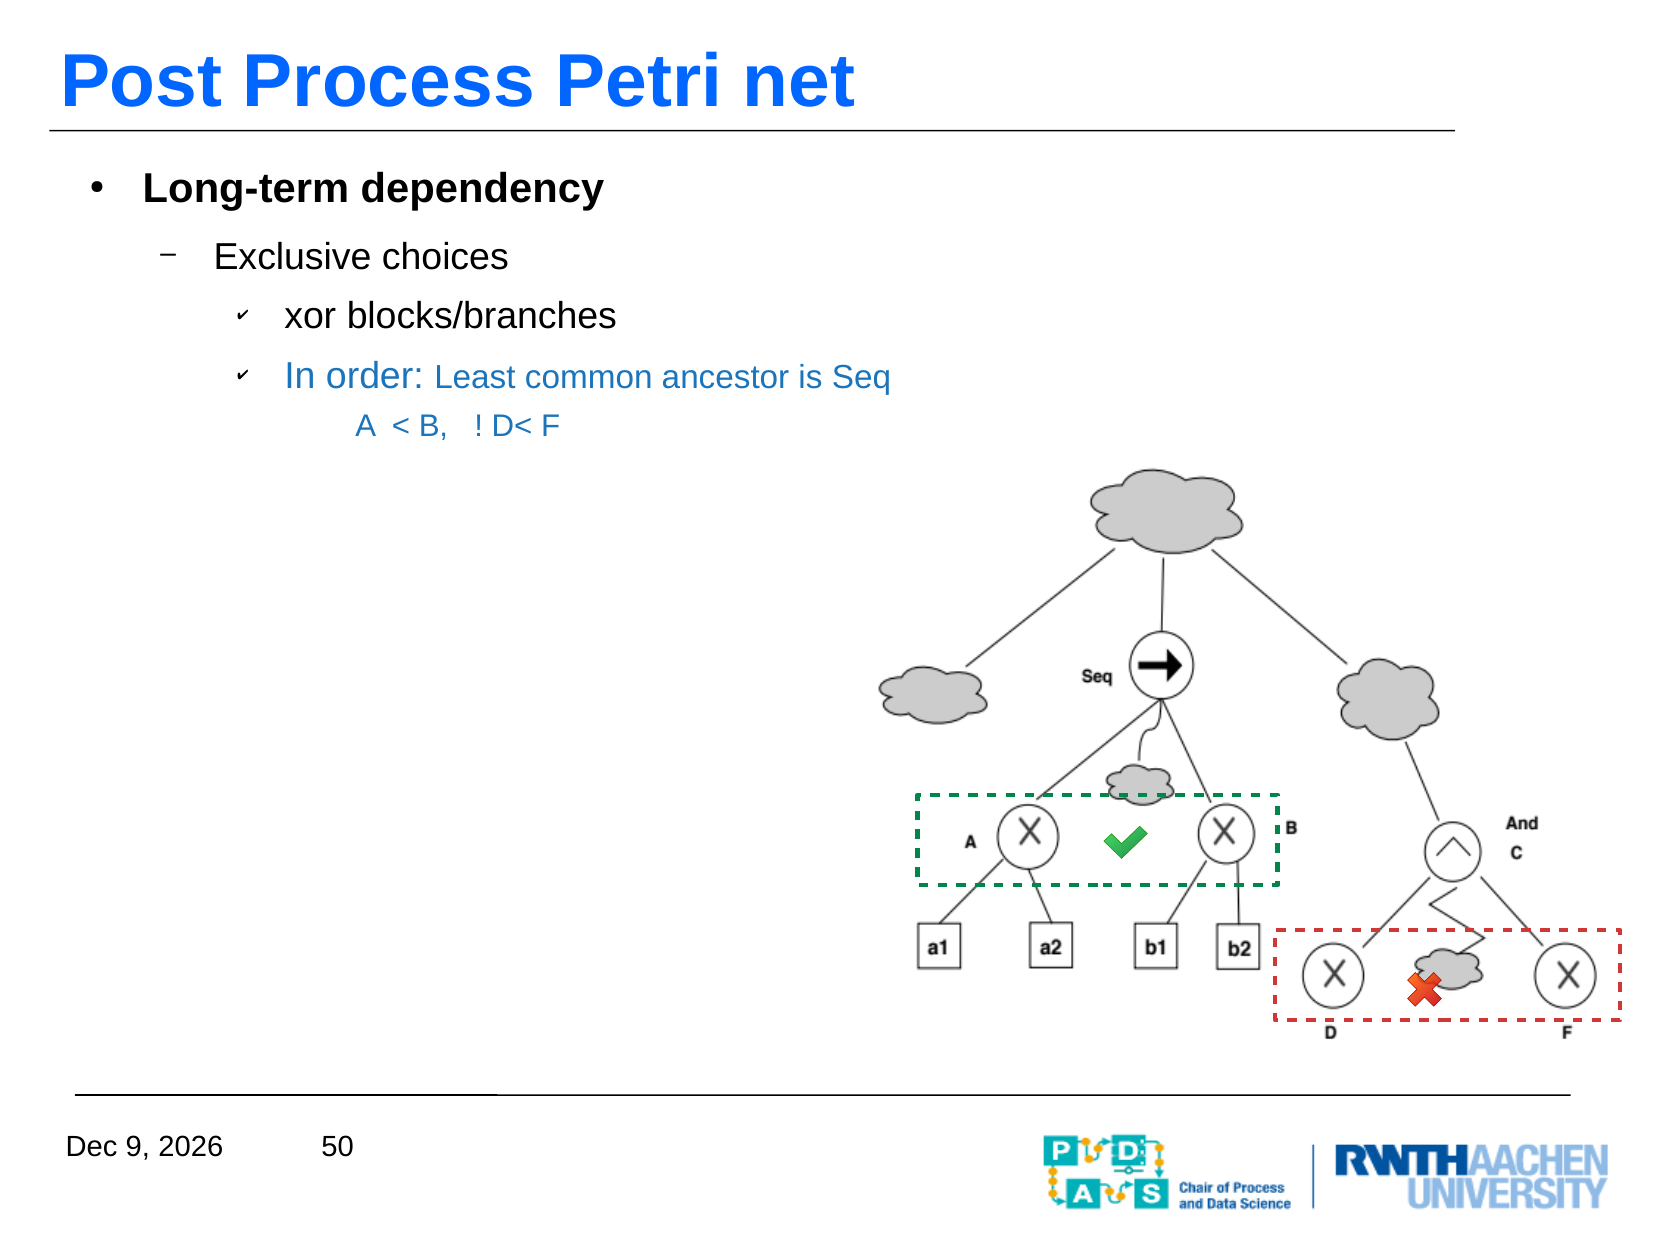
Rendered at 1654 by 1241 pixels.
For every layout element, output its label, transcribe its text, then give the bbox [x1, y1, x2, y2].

picture [1005, 1090, 1647, 1241]
list Long-term dependency Exclusive choices xor blocks/branches In order: Least common ancestor is Seq A < B, ! D< F [71, 165, 916, 1021]
title Post Process Petri net [60, 30, 1549, 131]
picture [870, 459, 1600, 1051]
